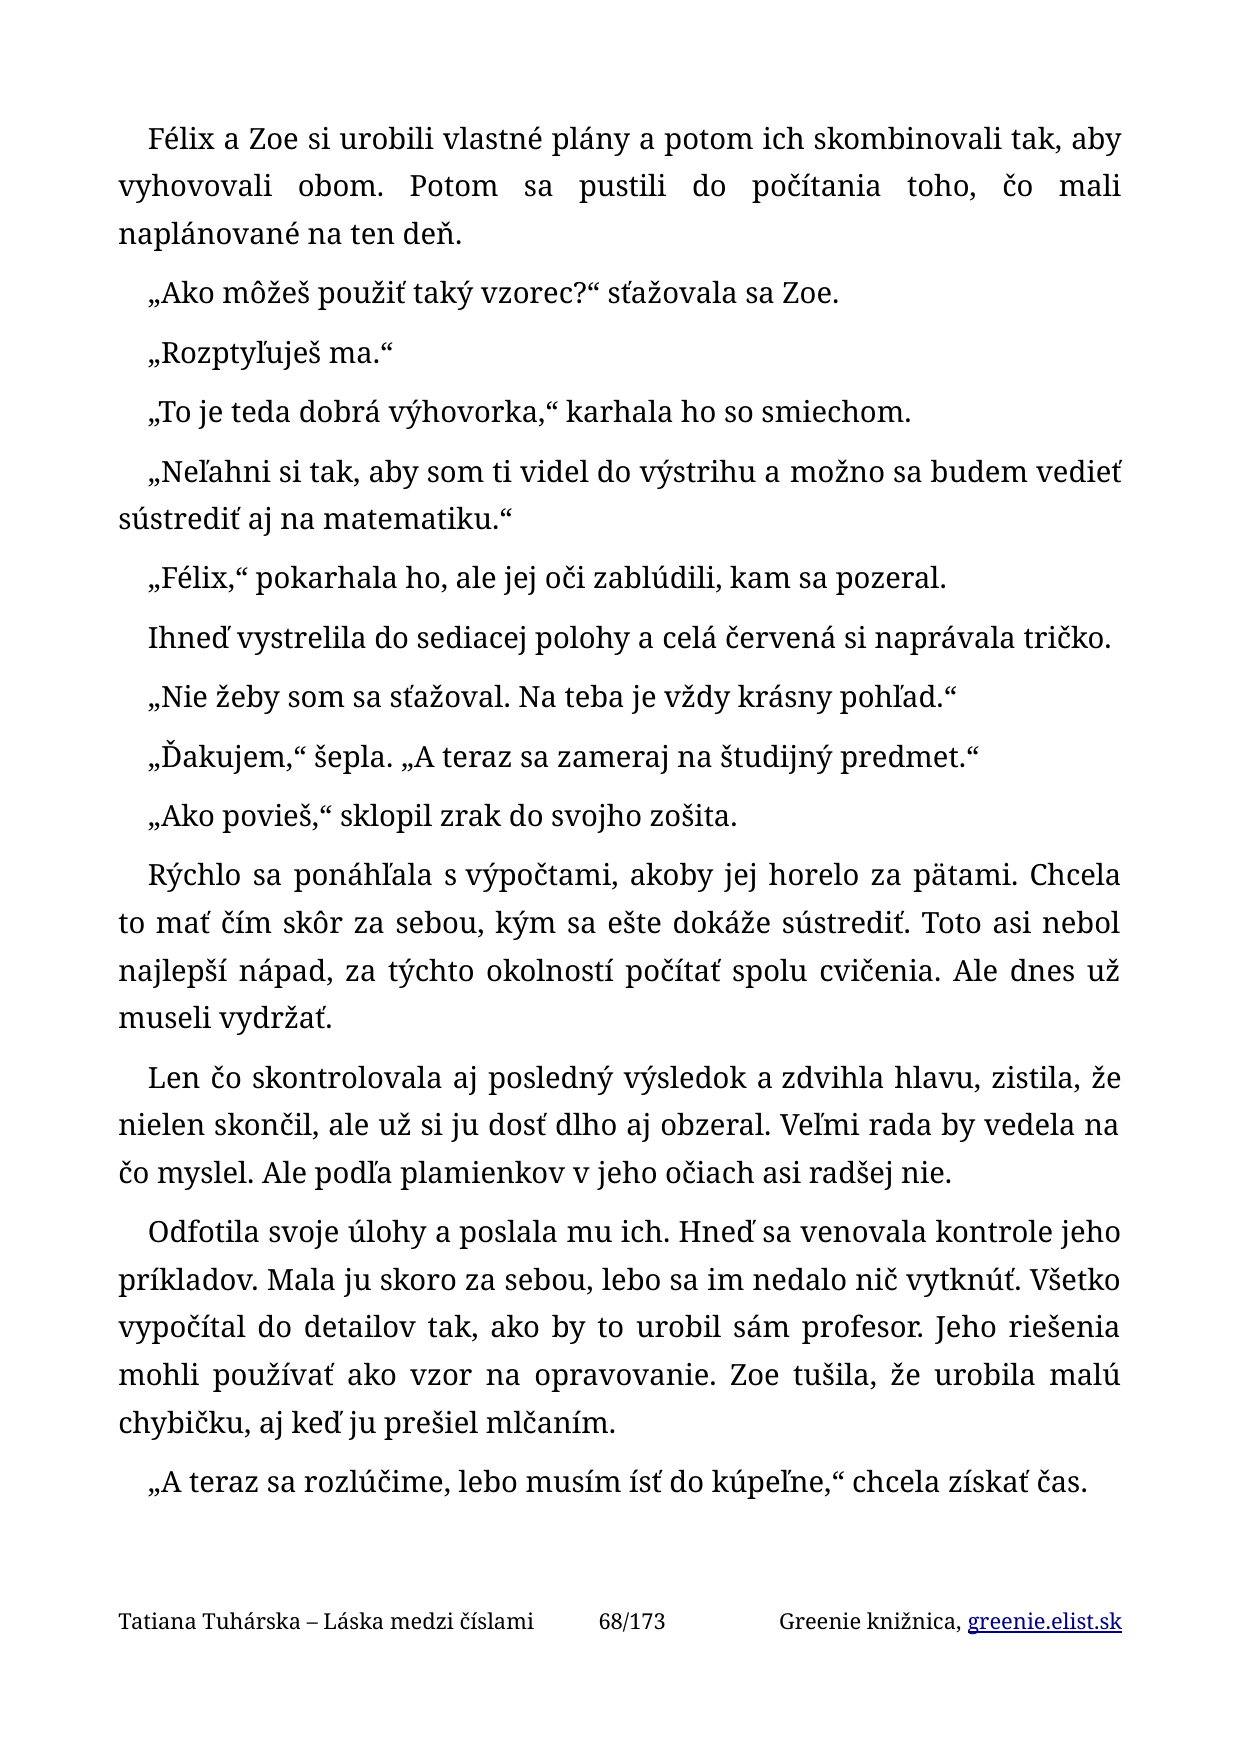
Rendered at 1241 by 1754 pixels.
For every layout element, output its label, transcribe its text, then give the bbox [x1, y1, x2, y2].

text „Ďakujem,“ šepla. „A teraz sa zameraj na študijný predmet.“ [118, 736, 1122, 776]
text „Ako povieš,“ sklopil zrak do svojho zošita. [118, 795, 1122, 835]
text „A teraz sa rozlúčime, lebo musím ísť do kúpeľne,“ chcela získať čas. [118, 1461, 1122, 1501]
text Odfotila svoje úlohy a poslala mu ich. Hneď sa venovala kontrole jeho príkladov. Mala ju skoro za sebou, lebo sa im nedalo nič vytknúť. Všetko vypočítal do detailov tak, ako by to urobil sám profesor. Jeho riešenia mohli používať ako vzor na opravovanie. Zoe tušila, že urobila malú chybičku, aj keď ju prešiel mlčaním. [118, 1211, 1122, 1442]
text Ihneď vystrelila do sediacej polohy a celá červená si naprávala tričko. [118, 617, 1122, 657]
text „To je teda dobrá výhovorka,“ karhala ho so smiechom. [118, 391, 1122, 431]
text „Félix,“ pokarhala ho, ale jej oči zablúdili, kam sa pozeral. [118, 558, 1122, 597]
text „Neľahni si tak, aby som ti videl do výstrihu a možno sa budem vedieť sústrediť aj na matematiku.“ [118, 451, 1122, 538]
text Len čo skontrolovala aj posledný výsledok a zdvihla hlavu, zistila, že nielen skončil, ale už si ju dosť dlho aj obzeral. Veľmi rada by vedela na čo myslel. Ale podľa plamienkov v jeho očiach asi radšej nie. [118, 1057, 1122, 1192]
text Félix a Zoe si urobili vlastné plány a potom ich skombinovali tak, aby vyhovovali obom. Potom sa pustili do počítania toho, čo mali naplánované na ten deň. [118, 118, 1122, 253]
text „Ako môžeš použiť taký vzorec?“ sťažovala sa Zoe. [118, 273, 1122, 312]
text Rýchlo sa ponáhľala s výpočtami, akoby jej horelo za pätami. Chcela to mať čím skôr za sebou, kým sa ešte dokáže sústrediť. Toto asi nebol najlepší nápad, za týchto okolností počítať spolu cvičenia. Ale dnes už museli vydržať. [118, 855, 1122, 1037]
text „Nie žeby som sa sťažoval. Na teba je vždy krásny pohľad.“ [118, 677, 1122, 716]
text „Rozptyľuješ ma.“ [118, 332, 1122, 372]
